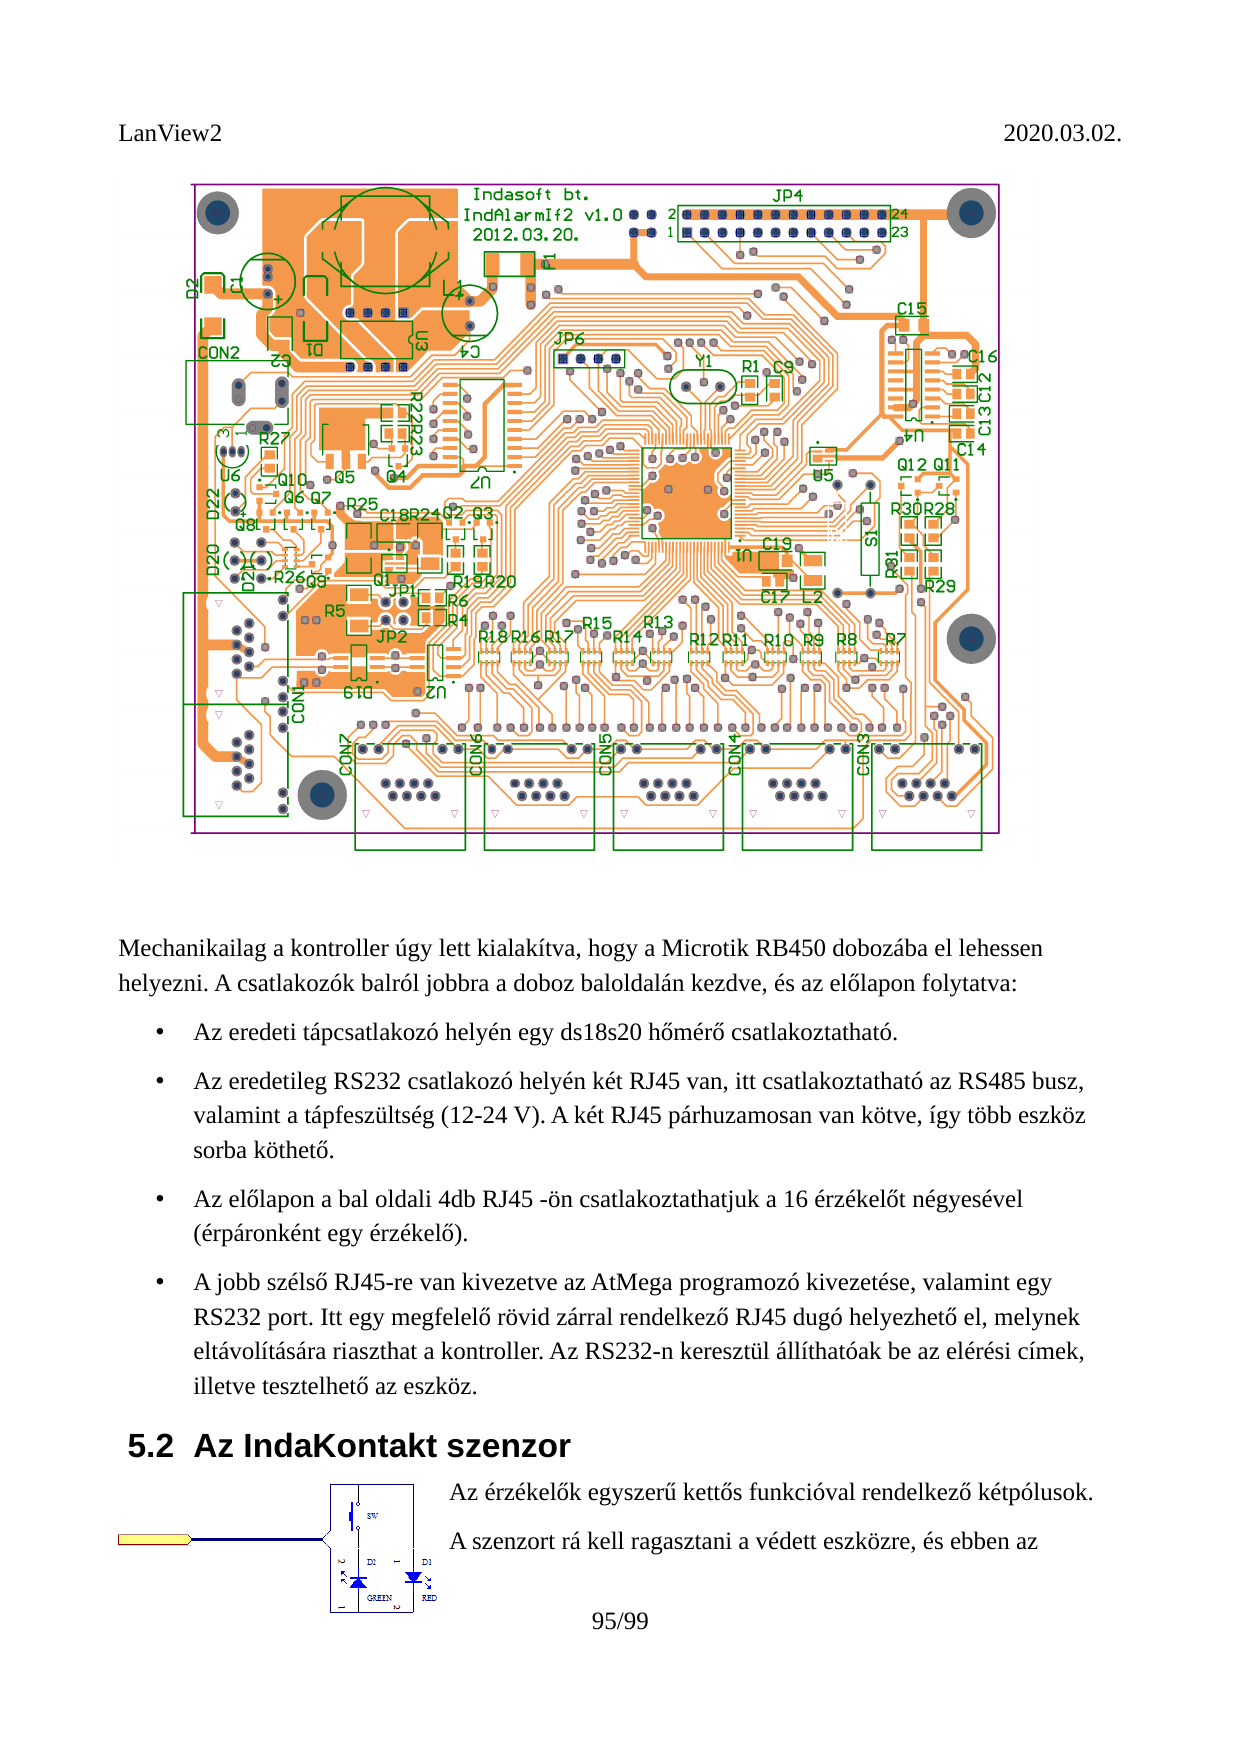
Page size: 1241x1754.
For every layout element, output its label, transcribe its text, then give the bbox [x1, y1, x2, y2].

picture [118, 177, 1039, 864]
text Mechanikailag a kontroller úgy lett kialakítva, hogy a Microtik RB450 dobozába el lehessen helyezni. A csatlakozók balról jobbra a doboz baloldalán kezdve, és az előlapon folytatva: [118, 933, 1122, 996]
list Az előlapon a bal oldali 4db RJ45 -ön csatlakoztathatjuk a 16 érzékelőt négyesével (érpáronként egy érzékelő). [156, 1184, 1122, 1247]
subtitle Az IndaKontakt szenzor [118, 1426, 1122, 1465]
text Az érzékelők egyszerű kettős funkcióval rendelkező kétpólusok. [118, 1477, 1122, 1506]
list A jobb szélső RJ45-re van kivezetve az AtMega programozó kivezetése, valamint egy RS232 port. Itt egy megfelelő rövid zárral rendelkező RJ45 dugó helyezhető el, melynek eltávolítására riaszthat a kontroller. Az RS232-n keresztül állíthatóak be az elérési címek, illetve tesztelhető az eszköz. [156, 1267, 1122, 1399]
list Az eredeti tápcsatlakozó helyén egy ds18s20 hőmérő csatlakoztatható. [156, 1017, 1122, 1046]
text A szenzort rá kell ragasztani a védett eszközre, és ebben az [447, 1526, 1122, 1555]
list Az eredetileg RS232 csatlakozó helyén két RJ45 van, itt csatlakoztatható az RS485 busz, valamint a tápfeszültség (12-24 V). A két RJ45 párhuzamosan van kötve, így több eszköz sorba köthető. [156, 1066, 1122, 1163]
